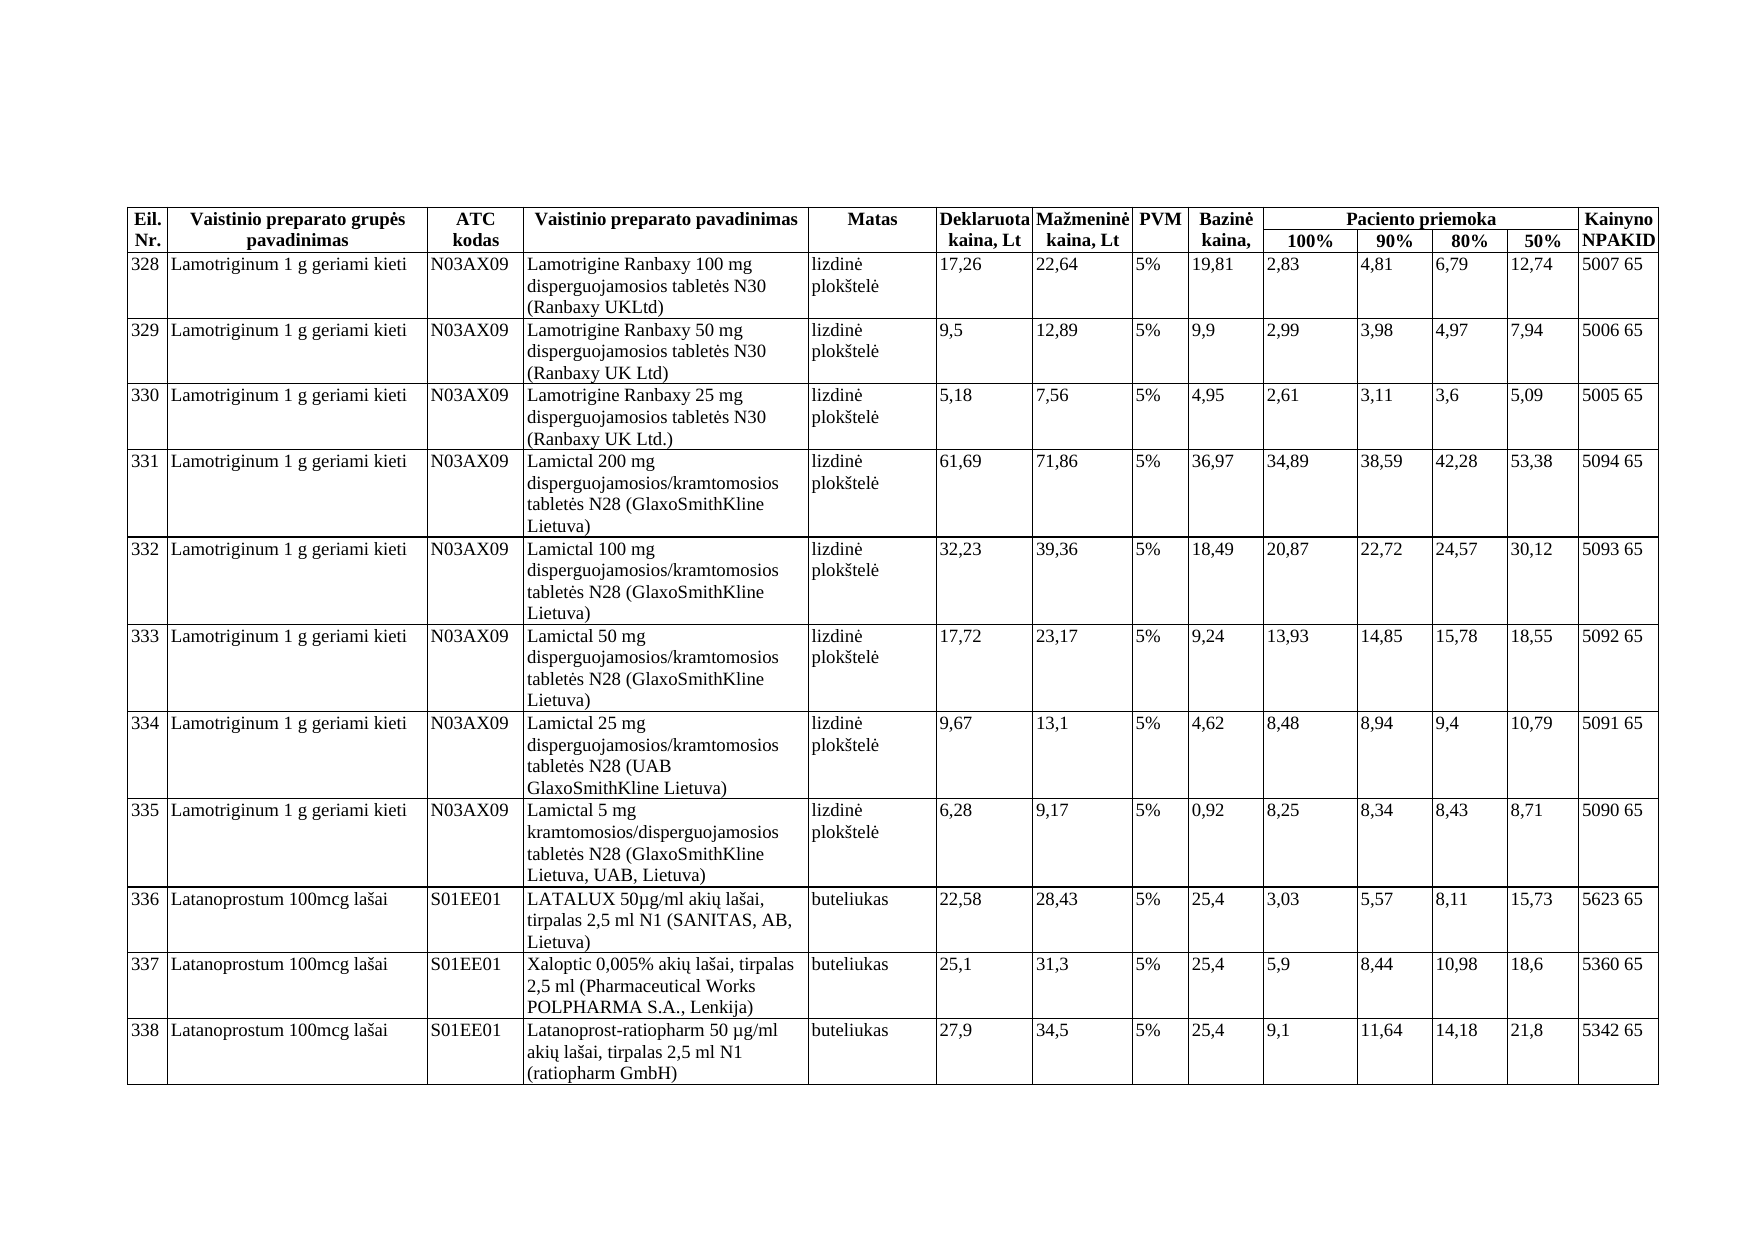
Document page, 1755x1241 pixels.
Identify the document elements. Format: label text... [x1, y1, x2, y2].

table_cell 3,11 [1358, 384, 1432, 449]
table_cell 335 [128, 799, 167, 886]
table_cell 5% [1133, 319, 1188, 383]
table_cell Latanoprostum 100mcg lašai [168, 888, 427, 952]
table_cell Xaloptic 0,005% akių lašai, tirpalas 2,5 ml (Pharmaceutical Works POLPHARMA S.A., Lenkija) [524, 953, 808, 1018]
table_header Vaistinio preparato grupės pavadinimas [168, 208, 427, 252]
table_cell Lamictal 50 mg disperguojamosios/kramtomosios tabletės N28 (GlaxoSmithKline Lietuva) [524, 625, 808, 711]
table_cell 8,43 [1433, 799, 1507, 886]
table_cell 9,4 [1433, 712, 1507, 798]
table_cell 5091 65 [1579, 712, 1658, 798]
table_cell Lamotrigine Ranbaxy 100 mg disperguojamosios tabletės N30 (Ranbaxy UKLtd) [524, 253, 808, 318]
table_cell Lamotriginum 1 g geriami kieti [168, 253, 427, 318]
table_cell buteliukas [809, 888, 936, 952]
table_header ATC kodas [428, 208, 523, 252]
table_cell 5342 65 [1579, 1019, 1658, 1084]
table_cell buteliukas [809, 1019, 936, 1084]
table_cell 30,12 [1508, 538, 1578, 624]
table_cell N03AX09 [428, 712, 523, 798]
table_cell 25,4 [1189, 1019, 1263, 1084]
table_cell Lamotriginum 1 g geriami kieti [168, 384, 427, 449]
table_cell 15,73 [1508, 888, 1578, 952]
table_cell 18,55 [1508, 625, 1578, 711]
table_cell 42,28 [1433, 450, 1507, 536]
table_cell 5% [1133, 538, 1188, 624]
table_header Bazinė kaina, Lt [1189, 208, 1263, 252]
table_cell 8,71 [1508, 799, 1578, 886]
table_cell 5360 65 [1579, 953, 1658, 1018]
table_cell 14,18 [1433, 1019, 1507, 1084]
table_cell 8,94 [1358, 712, 1432, 798]
table_cell 8,44 [1358, 953, 1432, 1018]
table_cell 5005 65 [1579, 384, 1658, 449]
table_cell 11,64 [1358, 1019, 1432, 1084]
table_cell 336 [128, 888, 167, 952]
table_cell 19,81 [1189, 253, 1263, 318]
table_cell 22,58 [937, 888, 1032, 952]
table_cell 2,99 [1264, 319, 1357, 383]
table_cell lizdinė plokštelė [809, 384, 936, 449]
table_cell 9,17 [1033, 799, 1132, 886]
table_cell 13,93 [1264, 625, 1357, 711]
table_cell 331 [128, 450, 167, 536]
table_header PVM [1133, 208, 1188, 252]
table_cell Lamotriginum 1 g geriami kieti [168, 712, 427, 798]
table_cell 10,98 [1433, 953, 1507, 1018]
table_cell Lamictal 25 mg disperguojamosios/kramtomosios tabletės N28 (UAB GlaxoSmithKline Lietuva) [524, 712, 808, 798]
table_cell 17,26 [937, 253, 1032, 318]
table_cell 5% [1133, 1019, 1188, 1084]
table_cell 2,83 [1264, 253, 1357, 318]
table_cell 8,11 [1433, 888, 1507, 952]
table_cell 14,85 [1358, 625, 1432, 711]
table_cell N03AX09 [428, 625, 523, 711]
table_cell 6,28 [937, 799, 1032, 886]
table_cell Lamictal 100 mg disperguojamosios/kramtomosios tabletės N28 (GlaxoSmithKline Lietuva) [524, 538, 808, 624]
table_cell lizdinė plokštelė [809, 538, 936, 624]
table_cell 53,38 [1508, 450, 1578, 536]
table_cell Lamictal 5 mg kramtomosios/disperguojamosios tabletės N28 (GlaxoSmithKline Lietuva, UAB, Lietuva) [524, 799, 808, 886]
table_cell 5,57 [1358, 888, 1432, 952]
table_cell S01EE01 [428, 888, 523, 952]
table_cell 7,94 [1508, 319, 1578, 383]
table_cell 80% [1433, 230, 1507, 252]
table_cell 5% [1133, 625, 1188, 711]
table_cell 22,72 [1358, 538, 1432, 624]
table_header Deklaruota kaina, Lt [937, 208, 1032, 252]
table_cell 4,62 [1189, 712, 1263, 798]
table_cell 38,59 [1358, 450, 1432, 536]
table_cell 5093 65 [1579, 538, 1658, 624]
table_cell 332 [128, 538, 167, 624]
table_cell Lamotriginum 1 g geriami kieti [168, 625, 427, 711]
table_cell 25,4 [1189, 888, 1263, 952]
table_cell 20,87 [1264, 538, 1357, 624]
table_cell 9,9 [1189, 319, 1263, 383]
table_cell 36,97 [1189, 450, 1263, 536]
table_cell S01EE01 [428, 1019, 523, 1084]
table_cell 39,36 [1033, 538, 1132, 624]
table_cell 6,79 [1433, 253, 1507, 318]
table_cell 21,8 [1508, 1019, 1578, 1084]
table_header Paciento priemoka [1264, 208, 1578, 229]
table_cell Latanoprostum 100mcg lašai [168, 953, 427, 1018]
table_cell N03AX09 [428, 450, 523, 536]
table_cell 333 [128, 625, 167, 711]
table_cell 18,6 [1508, 953, 1578, 1018]
table_cell 329 [128, 319, 167, 383]
table_cell N03AX09 [428, 384, 523, 449]
table_cell Latanoprostum 100mcg lašai [168, 1019, 427, 1084]
table_cell 8,34 [1358, 799, 1432, 886]
table_header Matas [809, 208, 936, 252]
table_cell Lamotriginum 1 g geriami kieti [168, 450, 427, 536]
table_cell 5% [1133, 799, 1188, 886]
table_cell 5090 65 [1579, 799, 1658, 886]
table_cell 5007 65 [1579, 253, 1658, 318]
table_cell 28,43 [1033, 888, 1132, 952]
table_cell 330 [128, 384, 167, 449]
table_header Kainyno NPAKID [1579, 208, 1658, 252]
table_cell 100% [1264, 230, 1357, 252]
table_header Vaistinio preparato pavadinimas [524, 208, 808, 252]
table_cell 8,48 [1264, 712, 1357, 798]
table_cell 4,81 [1358, 253, 1432, 318]
table_cell Lamotriginum 1 g geriami kieti [168, 799, 427, 886]
table_cell 9,67 [937, 712, 1032, 798]
table_cell lizdinė plokštelė [809, 712, 936, 798]
table_cell 12,74 [1508, 253, 1578, 318]
table_cell 50% [1508, 230, 1578, 252]
table_cell 17,72 [937, 625, 1032, 711]
table_cell lizdinė plokštelė [809, 253, 936, 318]
table_cell 90% [1358, 230, 1432, 252]
table_cell 0,92 [1189, 799, 1263, 886]
table_cell lizdinė plokštelė [809, 799, 936, 886]
table_cell 34,89 [1264, 450, 1357, 536]
table_cell 61,69 [937, 450, 1032, 536]
table_cell 338 [128, 1019, 167, 1084]
table_cell Lamotrigine Ranbaxy 50 mg disperguojamosios tabletės N30 (Ranbaxy UK Ltd) [524, 319, 808, 383]
table_cell 5,9 [1264, 953, 1357, 1018]
table_cell 31,3 [1033, 953, 1132, 1018]
table_cell 2,61 [1264, 384, 1357, 449]
table_cell 5% [1133, 450, 1188, 536]
table_cell 5% [1133, 888, 1188, 952]
table_cell 3,03 [1264, 888, 1357, 952]
table_cell 337 [128, 953, 167, 1018]
table_cell N03AX09 [428, 253, 523, 318]
table_cell 12,89 [1033, 319, 1132, 383]
table_cell 9,5 [937, 319, 1032, 383]
table_cell 8,25 [1264, 799, 1357, 886]
table_cell N03AX09 [428, 319, 523, 383]
table_cell 9,24 [1189, 625, 1263, 711]
table_cell 5% [1133, 253, 1188, 318]
table_cell 334 [128, 712, 167, 798]
table_cell LATALUX 50µg/ml akių lašai, tirpalas 2,5 ml N1 (SANITAS, AB, Lietuva) [524, 888, 808, 952]
table_cell 24,57 [1433, 538, 1507, 624]
table_cell Lamotrigine Ranbaxy 25 mg disperguojamosios tabletės N30 (Ranbaxy UK Ltd.) [524, 384, 808, 449]
table_cell lizdinė plokštelė [809, 625, 936, 711]
table_cell 5% [1133, 384, 1188, 449]
table_cell 13,1 [1033, 712, 1132, 798]
table_cell 3,98 [1358, 319, 1432, 383]
table_cell buteliukas [809, 953, 936, 1018]
table_cell N03AX09 [428, 538, 523, 624]
table_cell 10,79 [1508, 712, 1578, 798]
table_cell 4,95 [1189, 384, 1263, 449]
table_header Eil. Nr. [128, 208, 167, 252]
table_cell 18,49 [1189, 538, 1263, 624]
table_cell N03AX09 [428, 799, 523, 886]
table_cell 5623 65 [1579, 888, 1658, 952]
table_cell 5094 65 [1579, 450, 1658, 536]
table_cell 7,56 [1033, 384, 1132, 449]
table_cell lizdinė plokštelė [809, 319, 936, 383]
table_cell S01EE01 [428, 953, 523, 1018]
table_cell lizdinė plokštelė [809, 450, 936, 536]
table_header Mažmeninė kaina, Lt [1033, 208, 1132, 252]
table_cell Lamotriginum 1 g geriami kieti [168, 538, 427, 624]
table_cell 5% [1133, 953, 1188, 1018]
table_cell 328 [128, 253, 167, 318]
table_cell 32,23 [937, 538, 1032, 624]
table_cell 22,64 [1033, 253, 1132, 318]
table_cell 9,1 [1264, 1019, 1357, 1084]
table_cell 25,1 [937, 953, 1032, 1018]
table_cell 5,09 [1508, 384, 1578, 449]
table_cell 71,86 [1033, 450, 1132, 536]
table_cell 27,9 [937, 1019, 1032, 1084]
table_cell 5006 65 [1579, 319, 1658, 383]
table_cell 5,18 [937, 384, 1032, 449]
table_cell 23,17 [1033, 625, 1132, 711]
table_cell 5% [1133, 712, 1188, 798]
table_cell 15,78 [1433, 625, 1507, 711]
table_cell 4,97 [1433, 319, 1507, 383]
table_cell 3,6 [1433, 384, 1507, 449]
table_cell 25,4 [1189, 953, 1263, 1018]
table_cell Latanoprost-ratiopharm 50 µg/ml akių lašai, tirpalas 2,5 ml N1 (ratiopharm GmbH) [524, 1019, 808, 1084]
table_cell 5092 65 [1579, 625, 1658, 711]
table_cell 34,5 [1033, 1019, 1132, 1084]
table_cell Lamotriginum 1 g geriami kieti [168, 319, 427, 383]
table_cell Lamictal 200 mg disperguojamosios/kramtomosios tabletės N28 (GlaxoSmithKline Lietuva) [524, 450, 808, 536]
